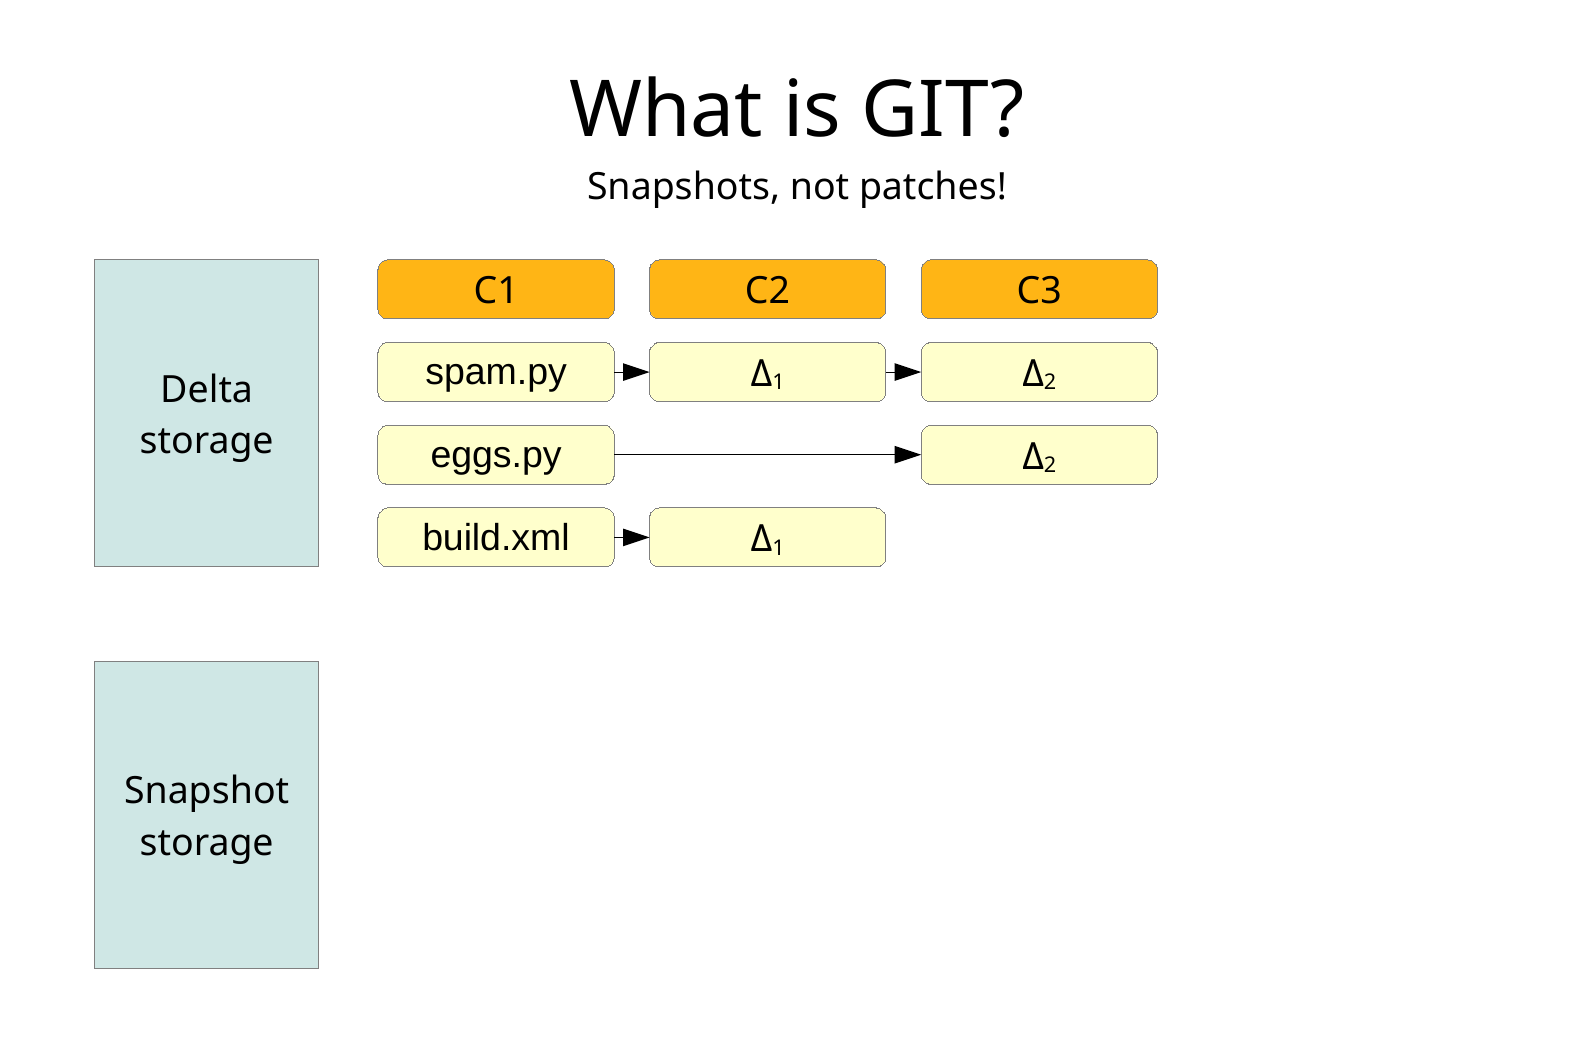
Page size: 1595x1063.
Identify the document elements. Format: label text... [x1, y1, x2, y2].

text_box C2 [649, 259, 886, 319]
text_box Δ1 [649, 507, 886, 567]
text_box C1 [377, 259, 615, 319]
title What is GIT? Snapshots, not patches! [79, 42, 1515, 220]
text_box C3 [921, 259, 1158, 319]
text_box eggs.py [377, 425, 615, 485]
text_box Δ2 [921, 342, 1158, 402]
text_box Δ2 [921, 425, 1158, 485]
text_box Δ1 [649, 342, 886, 402]
text_box spam.py [377, 342, 615, 402]
text_box Snapshot storage [94, 661, 319, 969]
text_box Delta storage [94, 259, 319, 567]
text_box build.xml [377, 507, 615, 567]
